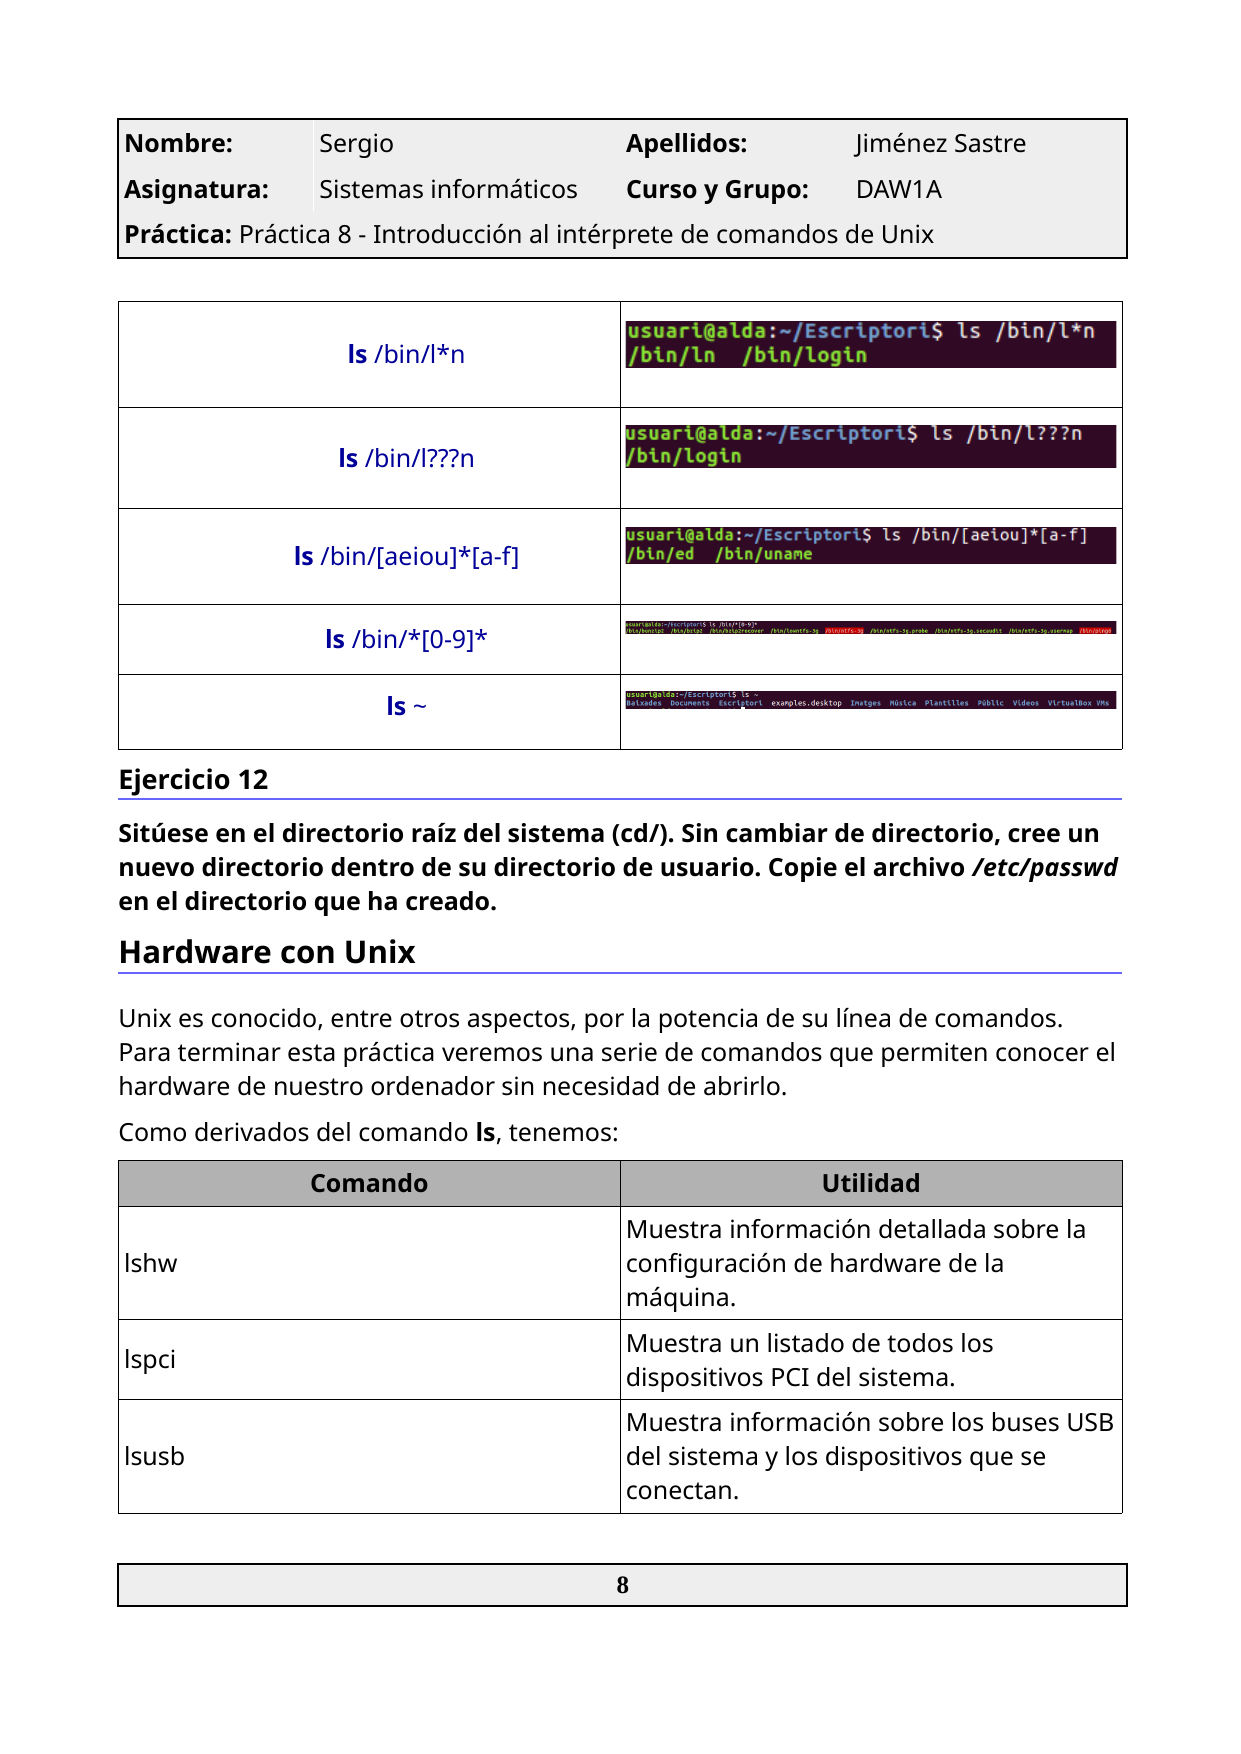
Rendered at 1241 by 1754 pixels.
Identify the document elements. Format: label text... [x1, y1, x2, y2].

table_cell [621, 605, 1122, 674]
picture [625, 321, 1117, 368]
table_cell [621, 302, 1122, 367]
table_cell Muestra un listado de todos los dispositivos PCI del sistema. [621, 1320, 1122, 1399]
table_cell ls /bin/l???n [119, 408, 620, 508]
table_cell [621, 675, 1122, 749]
text Unix es conocido, entre otros aspectos, por la potencia de su línea de comandos. Para terminar esta práctica veremos una serie de comandos que permiten conocer el hardware de nuestro ordenador sin necesidad de abrirlo. [118, 1000, 1122, 1102]
picture [625, 527, 1117, 564]
picture [625, 425, 1117, 468]
table_cell [621, 509, 1122, 603]
table_cell ls /bin/*[0-9]* [119, 605, 620, 674]
table_cell [621, 408, 1122, 508]
table_cell lsusb [119, 1400, 620, 1513]
table_cell lshw [119, 1207, 620, 1319]
table_header [118, 800, 1122, 816]
picture [625, 691, 1117, 709]
table_cell Muestra información sobre los buses USB del sistema y los dispositivos que se conectan. [621, 1400, 1122, 1513]
table_cell [621, 368, 1122, 407]
text Como derivados del comando ls, tenemos: [118, 1114, 1122, 1148]
table_cell ls /bin/[aeiou]*[a-f] [119, 509, 620, 603]
text Sitúese en el directorio raíz del sistema (cd/). Sin cambiar de directorio, cree un nuevo directorio dentro de su directorio de usuario. Copie el archivo /etc/passwd en el directorio que ha creado. [118, 816, 1122, 918]
table_header Comando [119, 1161, 620, 1206]
table_header Utilidad [621, 1161, 1122, 1206]
table_cell lspci [119, 1320, 620, 1399]
text Ejercicio 12 [118, 761, 1122, 797]
picture [625, 621, 1117, 634]
table_cell Muestra información detallada sobre la configuración de hardware de la máquina. [621, 1207, 1122, 1319]
table_cell ls /bin/l*n [119, 302, 620, 407]
table_header [118, 974, 1122, 1000]
text Hardware con Unix [118, 930, 1122, 972]
table_cell ls ~ [119, 675, 620, 749]
